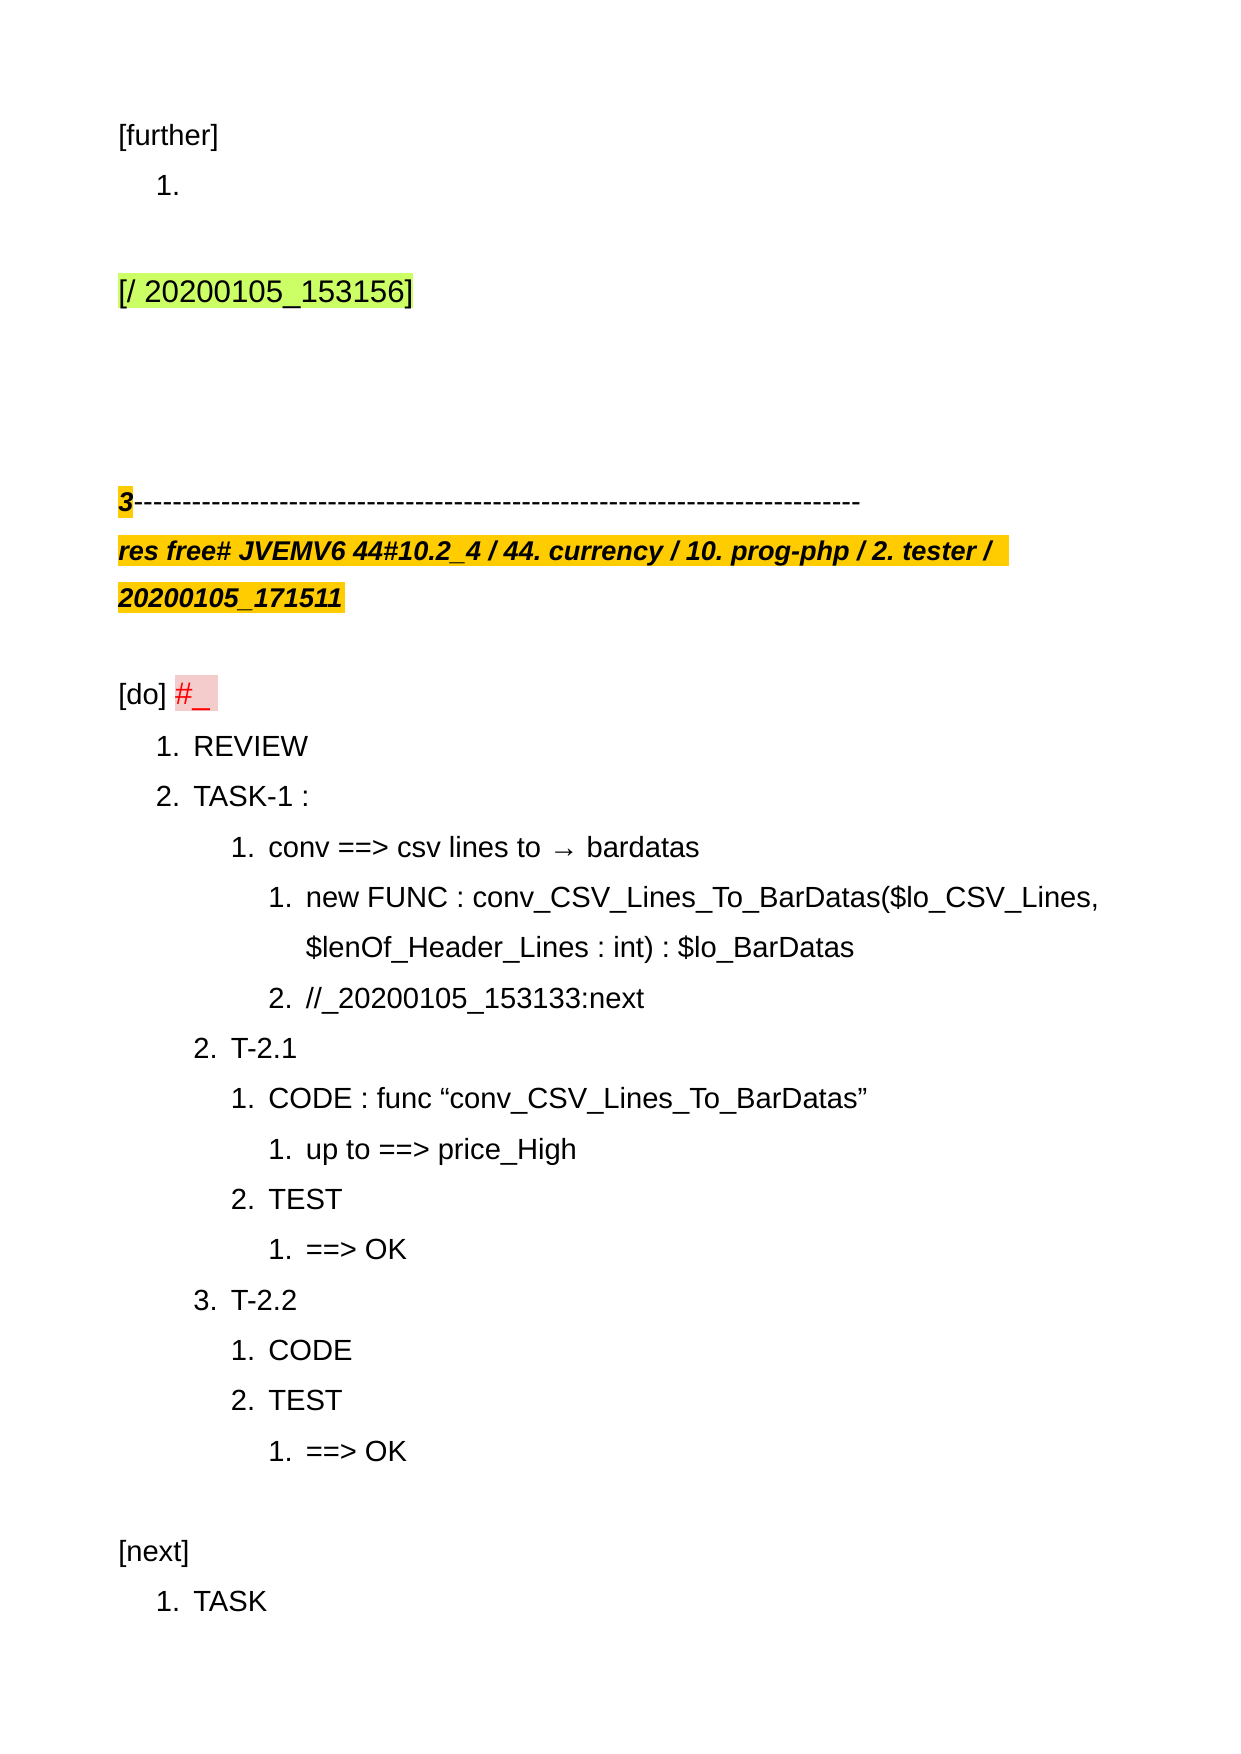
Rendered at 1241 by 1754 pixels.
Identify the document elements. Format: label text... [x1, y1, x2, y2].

list TEST [231, 1383, 1122, 1417]
list TEST [231, 1182, 1122, 1216]
text 3--------------------------------------------------------------------------- [118, 484, 1122, 518]
list CODE [231, 1333, 1122, 1366]
text [further] [118, 118, 1122, 152]
list conv ==> csv lines to → bardatas [231, 830, 1122, 863]
list //_20200105_153133:next [268, 981, 1122, 1014]
text [next] [118, 1534, 1122, 1568]
list CODE : func “conv_CSV_Lines_To_BarDatas” [231, 1081, 1122, 1115]
list ==> OK [268, 1232, 1122, 1266]
text res free# JVEMV6 44#10.2_4 / 44. currency / 10. prog-php / 2. tester / 20200105_171511 [118, 535, 1122, 613]
list up to ==> price_High [268, 1132, 1122, 1165]
text [/ 20200105_153156] [118, 219, 1122, 308]
list ==> OK [268, 1433, 1122, 1467]
list T-2.2 [193, 1283, 1122, 1316]
list new FUNC : conv_CSV_Lines_To_BarDatas($lo_CSV_Lines, $lenOf_Header_Lines : int) : $lo_BarDatas [268, 880, 1122, 964]
list T-2.1 [193, 1031, 1122, 1064]
text [do] #_ [118, 675, 1122, 711]
list REVIEW [156, 729, 1122, 763]
list TASK [156, 1584, 1122, 1618]
list TASK-1 : [156, 779, 1122, 813]
